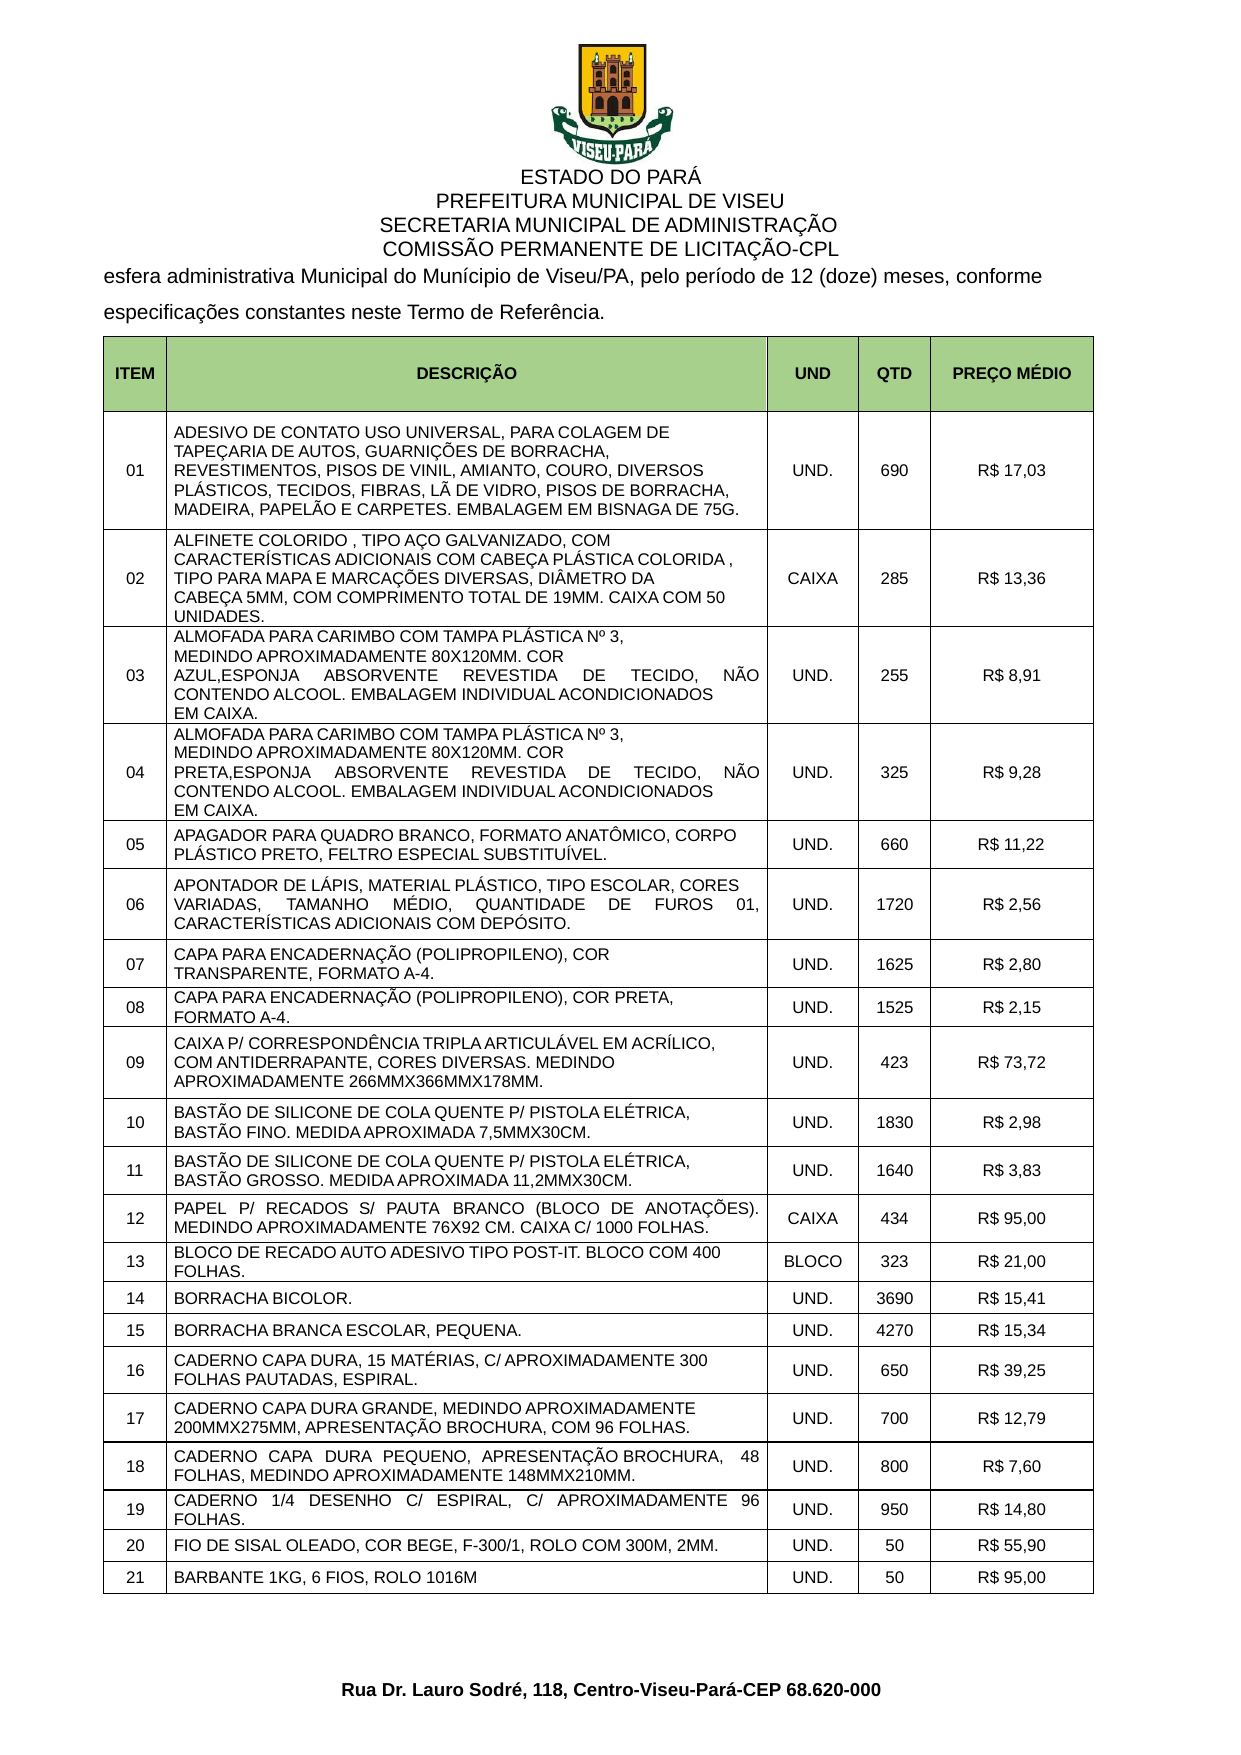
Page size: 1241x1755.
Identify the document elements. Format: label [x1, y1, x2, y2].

picture [551, 44, 674, 165]
